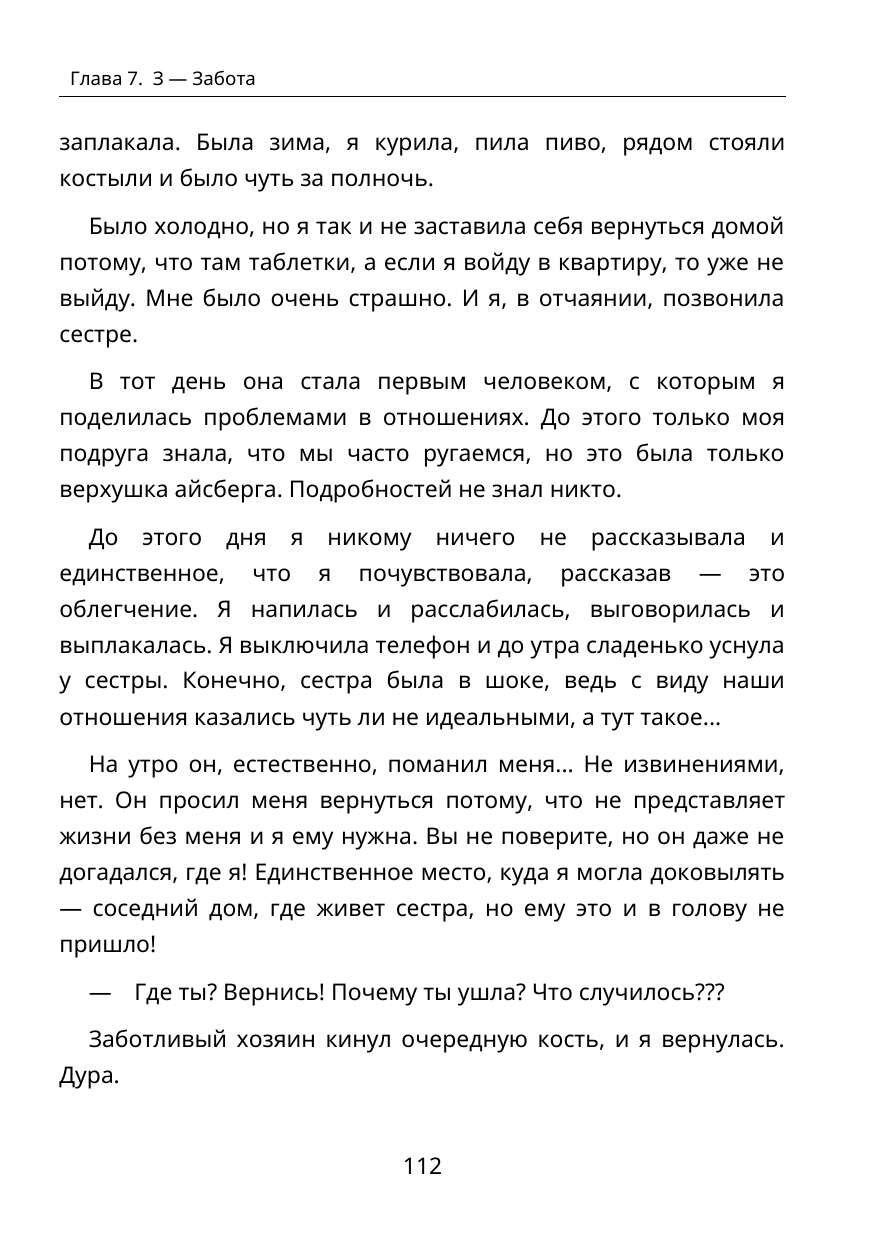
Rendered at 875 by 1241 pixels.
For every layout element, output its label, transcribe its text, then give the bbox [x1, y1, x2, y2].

text До этого дня я никому ничего не рассказывала и единственное, что я почувствовала, рассказав — это облегчение. Я напилась и расслабилась, выговорилась и выплакалась. Я выключила телефон и до утра сладенько уснула у сестры. Конечно, сестра была в шоке, ведь с виду наши отношения казались чуть ли не идеальными, а тут такое... [59, 521, 786, 732]
text заплакала. Была зима, я курила, пила пиво, рядом стояли костыли и было чуть за полночь. [59, 126, 786, 193]
list Где ты? Вернись! Почему ты ушла? Что случилось??? [59, 976, 786, 1007]
text В тот день она стала первым человеком, с которым я поделилась проблемами в отношениях. До этого только моя подруга знала, что мы часто ругаемся, но это была только верхушка айсберга. Подробностей не знал никто. [59, 365, 786, 504]
text На утро он, естественно, поманил меня... Не извинениями, нет. Он просил меня вернуться потому, что не представляет жизни без меня и я ему нужна. Вы не поверите, но он даже не догадался, где я! Единственное место, куда я могла доковылять — соседний дом, где живет сестра, но ему это и в голову не пришло! [59, 748, 786, 959]
text Было холодно, но я так и не заставила себя вернуться домой потому, что там таблетки, а если я войду в квартиру, то уже не выйду. Мне было очень страшно. И я, в отчаянии, позвонила сестре. [59, 210, 786, 349]
text Заботливый хозяин кинул очередную кость, и я вернулась. Дура. [59, 1023, 786, 1090]
